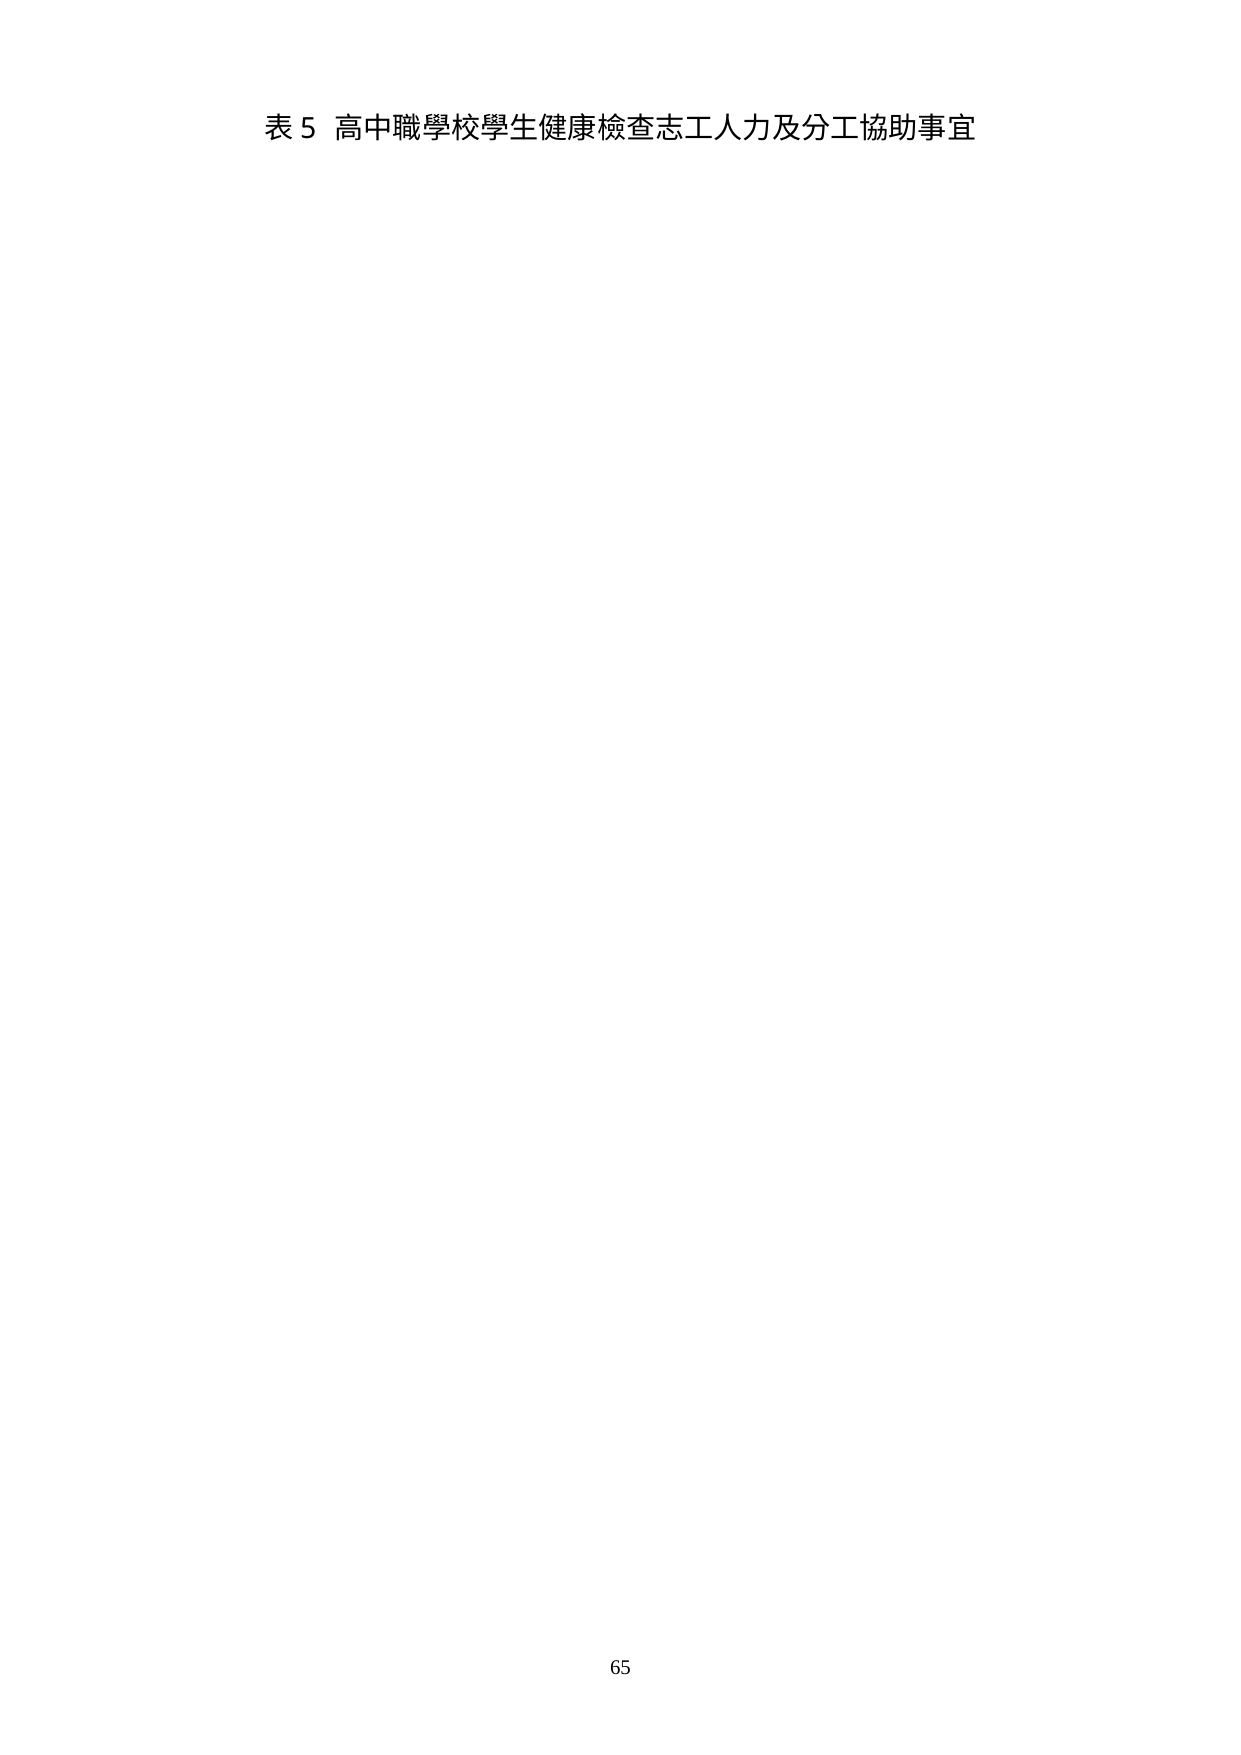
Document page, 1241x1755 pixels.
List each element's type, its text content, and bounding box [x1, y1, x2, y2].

text 表5 高中職學校學生健康檢查志工人力及分工協助事宜 [118, 84, 1122, 146]
